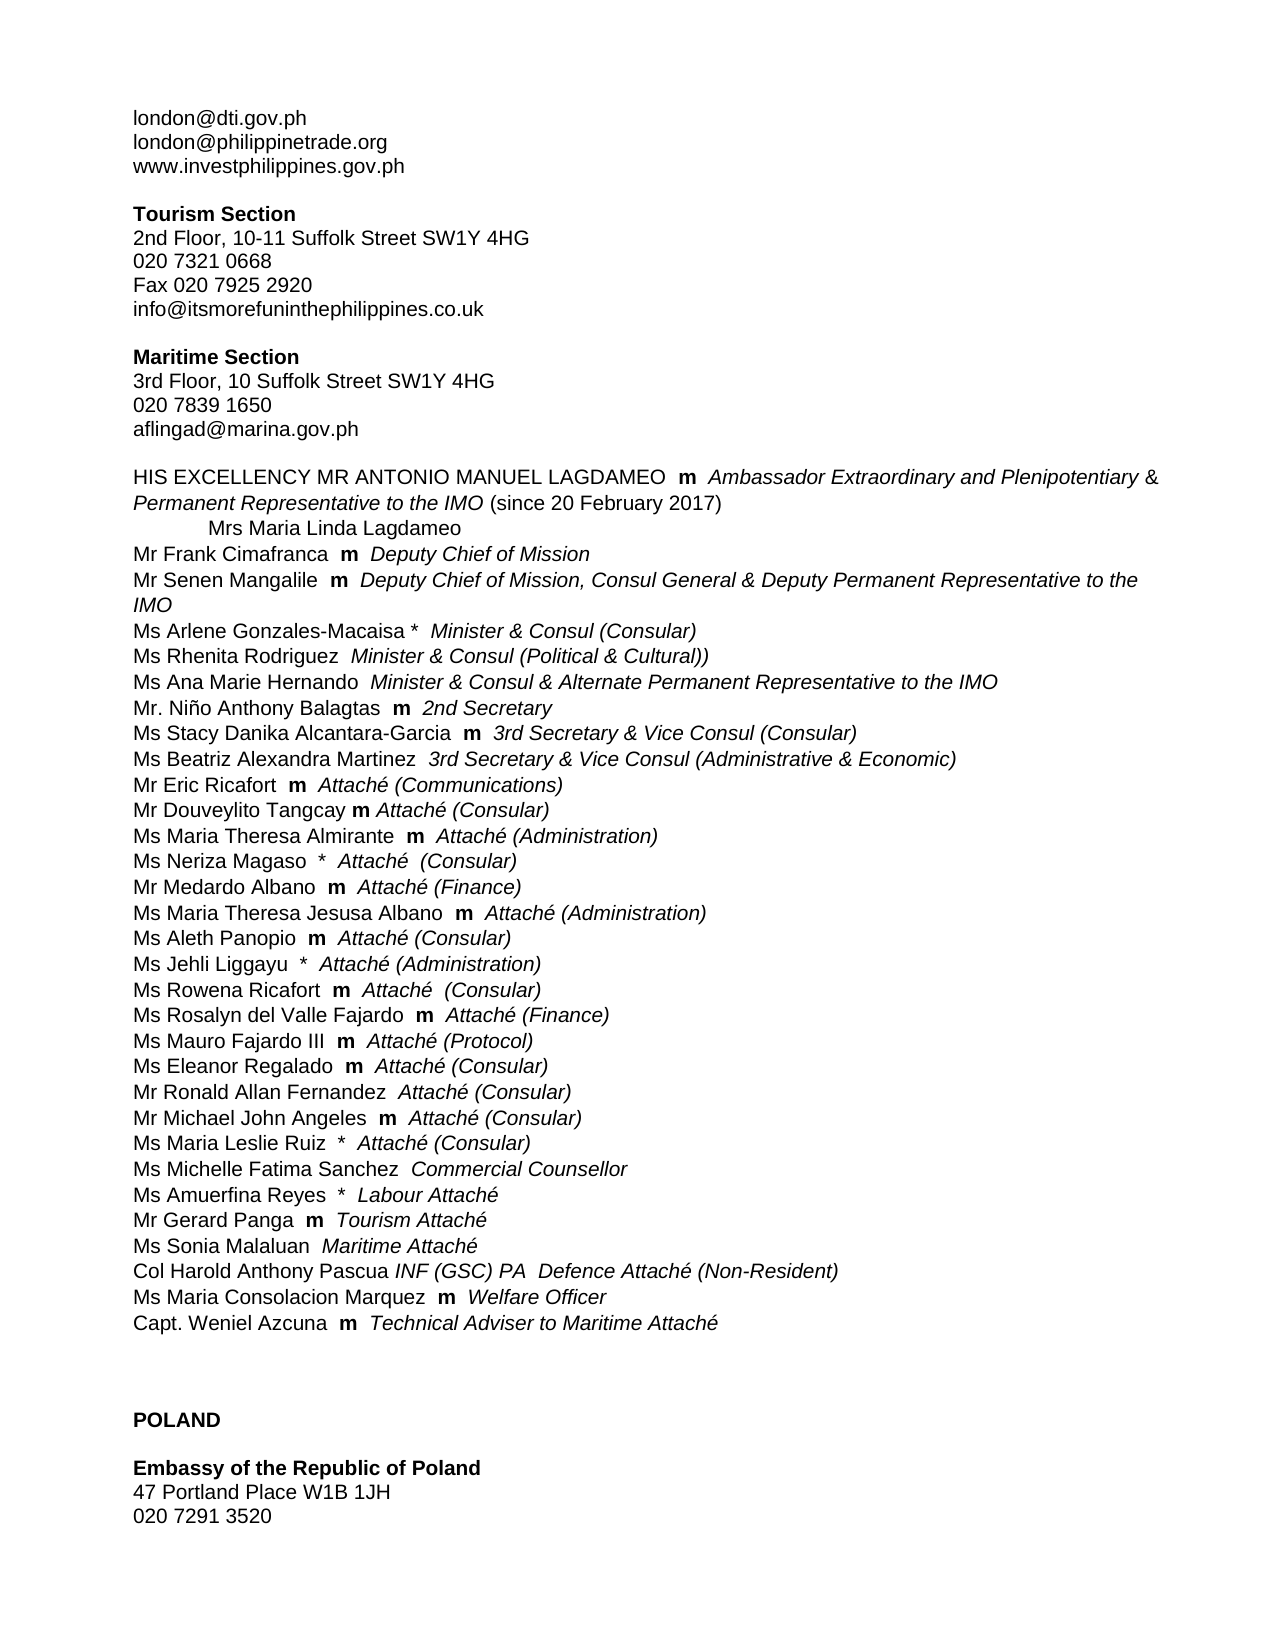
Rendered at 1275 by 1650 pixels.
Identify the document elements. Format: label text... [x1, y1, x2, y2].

text Mr Gerard Panga m Tourism Attaché [133, 1208, 1181, 1232]
subtitle POLAND [133, 1408, 1181, 1432]
text Ms Aleth Panopio m Attaché (Consular) [133, 926, 1181, 950]
text Mrs Maria Linda Lagdameo [133, 516, 1181, 540]
text Ms Maria Theresa Almirante m Attaché (Administration) [133, 824, 1181, 848]
text london@dti.gov.ph [133, 106, 1181, 129]
text Ms Maria Consolacion Marquez m Welfare Officer [133, 1285, 1181, 1309]
text Mr Eric Ricafort m Attaché (Communications) [133, 772, 1181, 796]
text Maritime Section [133, 345, 1181, 369]
text 3rd Floor, 10 Suffolk Street SW1Y 4HG [133, 369, 1181, 393]
text Ms Eleanor Regalado m Attaché (Consular) [133, 1054, 1181, 1078]
text Ms Rhenita Rodriguez Minister & Consul (Political & Cultural)) [133, 644, 1181, 668]
subtitle Embassy of the Republic of Poland [133, 1456, 1181, 1480]
text 020 7321 0668 [133, 249, 1181, 273]
text Mr Medardo Albano m Attaché (Finance) [133, 875, 1181, 899]
text Ms Arlene Gonzales-Macaisa * Minister & Consul (Consular) [133, 619, 1181, 643]
text Ms Rosalyn del Valle Fajardo m Attaché (Finance) [133, 1003, 1181, 1027]
text Ms Stacy Danika Alcantara-Garcia m 3rd Secretary & Vice Consul (Consular) [133, 721, 1181, 745]
text Mr Douveylito Tangcay m Attaché (Consular) [133, 798, 1181, 822]
text 2nd Floor, 10-11 Suffolk Street SW1Y 4HG [133, 225, 1181, 249]
text Fax 020 7925 2920 [133, 273, 1181, 297]
text Mr Michael John Angeles m Attaché (Consular) [133, 1106, 1181, 1129]
text Ms Jehli Liggayu * Attaché (Administration) [133, 952, 1181, 976]
text Mr Senen Mangalile m Deputy Chief of Mission, Consul General & Deputy Permanent Representative to the IMO [133, 567, 1181, 617]
text 020 7839 1650 [133, 393, 1181, 417]
text 47 Portland Place W1B 1JH [133, 1480, 1181, 1504]
text Ms Rowena Ricafort m Attaché (Consular) [133, 977, 1181, 1001]
text info@itsmorefuninthephilippines.co.uk [133, 297, 1181, 321]
text london@philippinetrade.org [133, 129, 1181, 153]
text 020 7291 3520 [133, 1504, 1181, 1528]
text Ms Beatriz Alexandra Martinez 3rd Secretary & Vice Consul (Administrative & Economic) [133, 747, 1181, 771]
text Ms Maria Theresa Jesusa Albano m Attaché (Administration) [133, 901, 1181, 924]
text Mr. Niño Anthony Balagtas m 2nd Secretary [133, 696, 1181, 719]
text Ms Ana Marie Hernando Minister & Consul & Alternate Permanent Representative to the IMO [133, 670, 1181, 694]
text www.investphilippines.gov.ph [133, 153, 1181, 177]
text Ms Maria Leslie Ruiz * Attaché (Consular) [133, 1131, 1181, 1155]
text Ms Michelle Fatima Sanchez Commercial Counsellor [133, 1157, 1181, 1181]
text Ms Mauro Fajardo III m Attaché (Protocol) [133, 1029, 1181, 1053]
text HIS EXCELLENCY MR ANTONIO MANUEL LAGDAMEO m Ambassador Extraordinary and Plenipotentiary & Permanent Representative to the IMO (since 20 February 2017) [133, 465, 1181, 514]
text aflingad@marina.gov.ph [133, 417, 1181, 441]
text Ms Sonia Malaluan Maritime Attaché [133, 1234, 1181, 1258]
text Ms Amuerfina Reyes * Labour Attaché [133, 1182, 1181, 1206]
text Mr Frank Cimafranca m Deputy Chief of Mission [133, 542, 1181, 566]
text Capt. Weniel Azcuna m Technical Adviser to Maritime Attaché [133, 1311, 1181, 1334]
text Tourism Section [133, 201, 1181, 225]
text Col Harold Anthony Pascua INF (GSC) PA Defence Attaché (Non-Resident) [133, 1259, 1181, 1283]
text Mr Ronald Allan Fernandez Attaché (Consular) [133, 1080, 1181, 1104]
text Ms Neriza Magaso * Attaché (Consular) [133, 849, 1181, 873]
